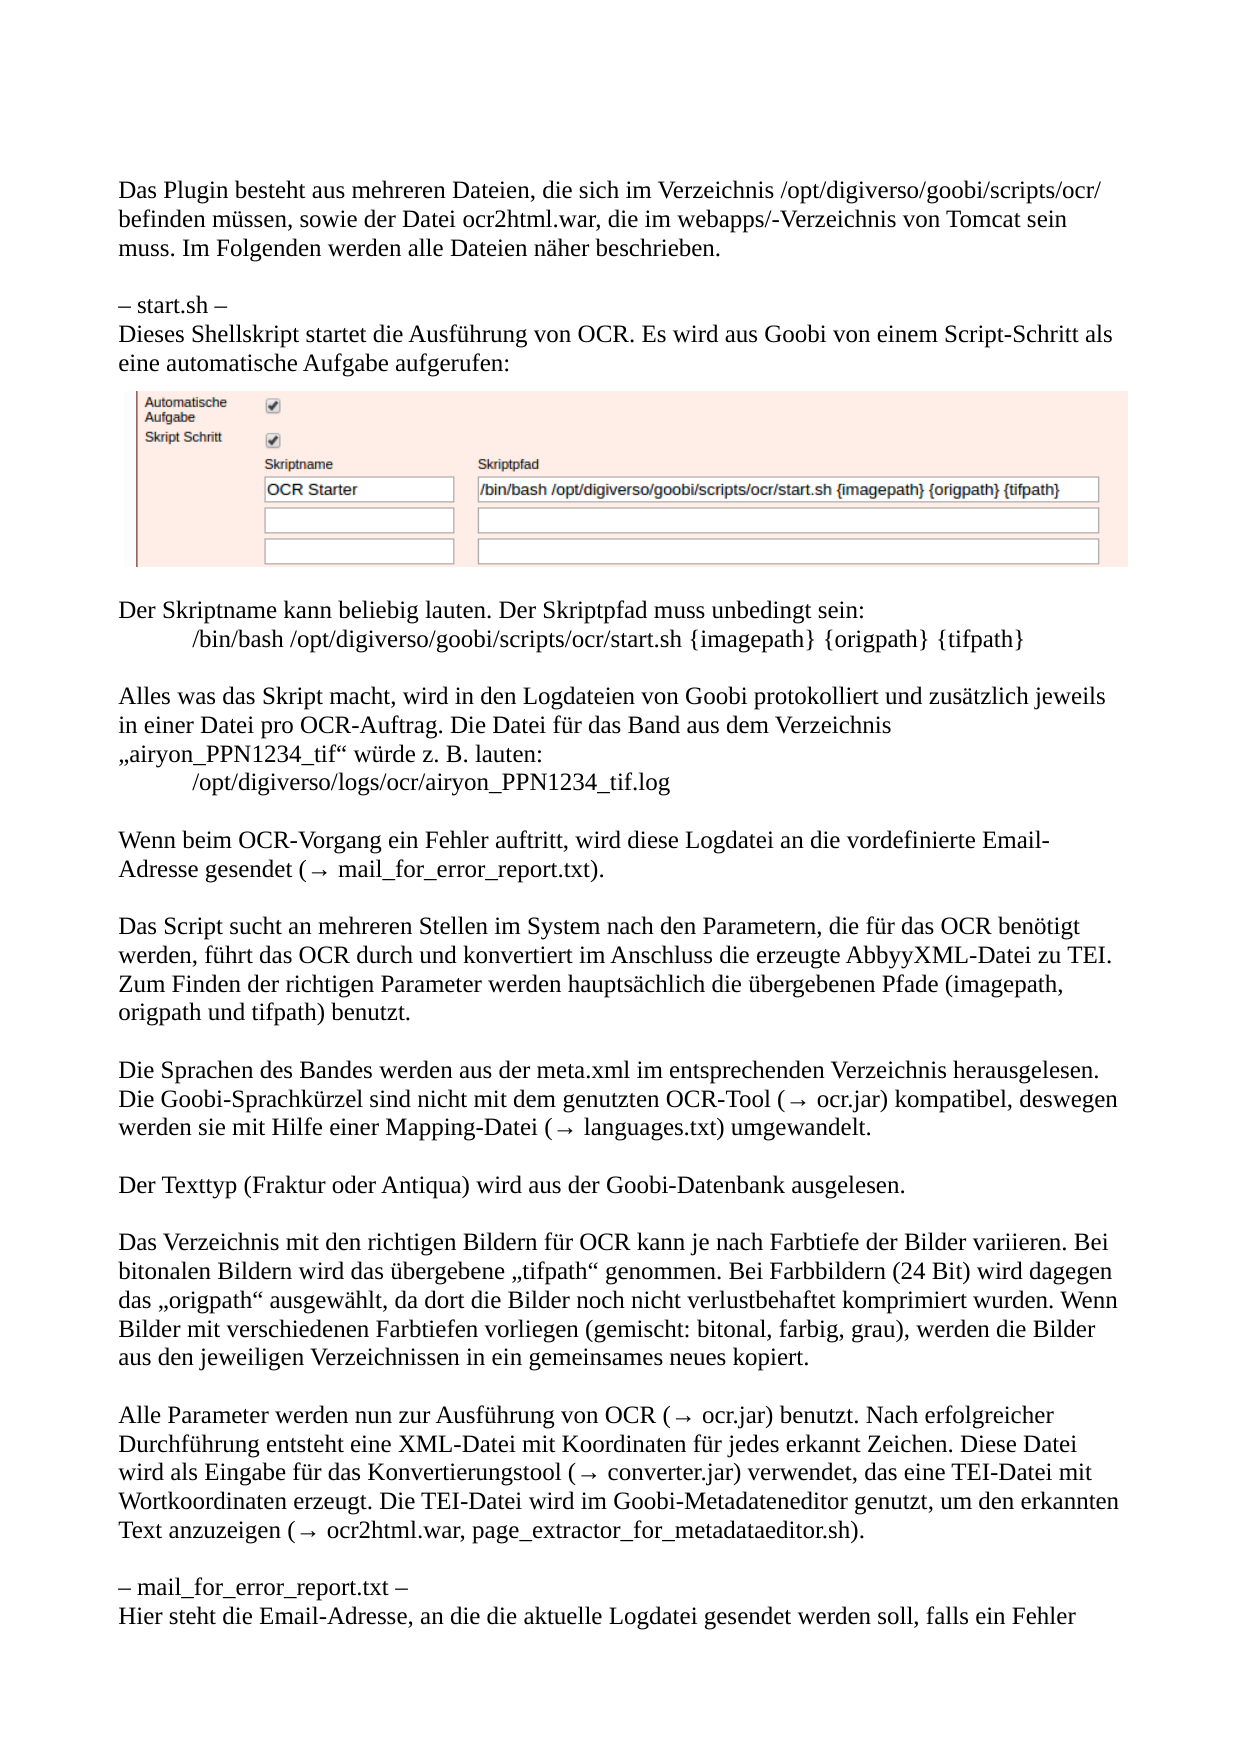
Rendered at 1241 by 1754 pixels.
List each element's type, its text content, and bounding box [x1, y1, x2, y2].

text – mail_for_error_report.txt – [118, 1572, 1122, 1601]
text Der Texttyp (Fraktur oder Antiqua) wird aus der Goobi-Datenbank ausgelesen. [118, 1170, 1122, 1199]
text Das Plugin besteht aus mehreren Dateien, die sich im Verzeichnis /opt/digiverso/goobi/scripts/ocr/ befinden müssen, sowie der Datei ocr2html.war, die im webapps/-Verzeichnis von Tomcat sein muss. Im Folgenden werden alle Dateien näher beschrieben. [118, 176, 1122, 262]
text Die Sprachen des Bandes werden aus der meta.xml im entsprechenden Verzeichnis herausgelesen. Die Goobi-Sprachkürzel sind nicht mit dem genutzten OCR-Tool (→ ocr.jar) kompatibel, deswegen werden sie mit Hilfe einer Mapping-Datei (→ languages.txt) umgewandelt. [118, 1055, 1122, 1141]
text Hier steht die Email-Adresse, an die die aktuelle Logdatei gesendet werden soll, falls ein Fehler [118, 1601, 1122, 1630]
text Der Skriptname kann beliebig lauten. Der Skriptpfad muss unbedingt sein: [118, 595, 1122, 624]
text – start.sh – [118, 291, 1122, 319]
text /bin/bash /opt/digiverso/goobi/scripts/ocr/start.sh {imagepath} {origpath} {tifpath} [118, 624, 1122, 652]
text Das Verzeichnis mit den richtigen Bildern für OCR kann je nach Farbtiefe der Bilder variieren. Bei bitonalen Bildern wird das übergebene „tifpath“ genommen. Bei Farbbildern (24 Bit) wird dagegen das „origpath“ ausgewählt, da dort die Bilder noch nicht verlustbehaftet komprimiert wurden. Wenn Bilder mit verschiedenen Farbtiefen vorliegen (gemischt: bitonal, farbig, grau), werden die Bilder aus den jeweiligen Verzeichnissen in ein gemeinsames neues kopiert. [118, 1227, 1122, 1371]
text Das Script sucht an mehreren Stellen im System nach den Parametern, die für das OCR benötigt werden, führt das OCR durch und konvertiert im Anschluss die erzeugte AbbyyXML-Datei zu TEI. Zum Finden der richtigen Parameter werden hauptsächlich die übergebenen Pfade (imagepath, origpath und tifpath) benutzt. [118, 911, 1122, 1026]
text Dieses Shellskript startet die Ausführung von OCR. Es wird aus Goobi von einem Script-Schritt als eine automatische Aufgabe aufgerufen: [118, 319, 1122, 377]
text Alles was das Skript macht, wird in den Logdateien von Goobi protokolliert und zusätzlich jeweils in einer Datei pro OCR-Auftrag. Die Datei für das Band aus dem Verzeichnis „airyon_PPN1234_tif“ würde z. B. lauten: [118, 681, 1122, 767]
picture [124, 391, 1128, 567]
text Wenn beim OCR-Vorgang ein Fehler auftritt, wird diese Logdatei an die vordefinierte Email-Adresse gesendet (→ mail_for_error_report.txt). [118, 825, 1122, 882]
text Alle Parameter werden nun zur Ausführung von OCR (→ ocr.jar) benutzt. Nach erfolgreicher Durchführung entsteht eine XML-Datei mit Koordinaten für jedes erkannt Zeichen. Diese Datei wird als Eingabe für das Konvertierungstool (→ converter.jar) verwendet, das eine TEI-Datei mit Wortkoordinaten erzeugt. Die TEI-Datei wird im Goobi-Metadateneditor genutzt, um den erkannten Text anzuzeigen (→ ocr2html.war, page_extractor_for_metadataeditor.sh). [118, 1400, 1122, 1544]
text /opt/digiverso/logs/ocr/airyon_PPN1234_tif.log [118, 767, 1122, 796]
